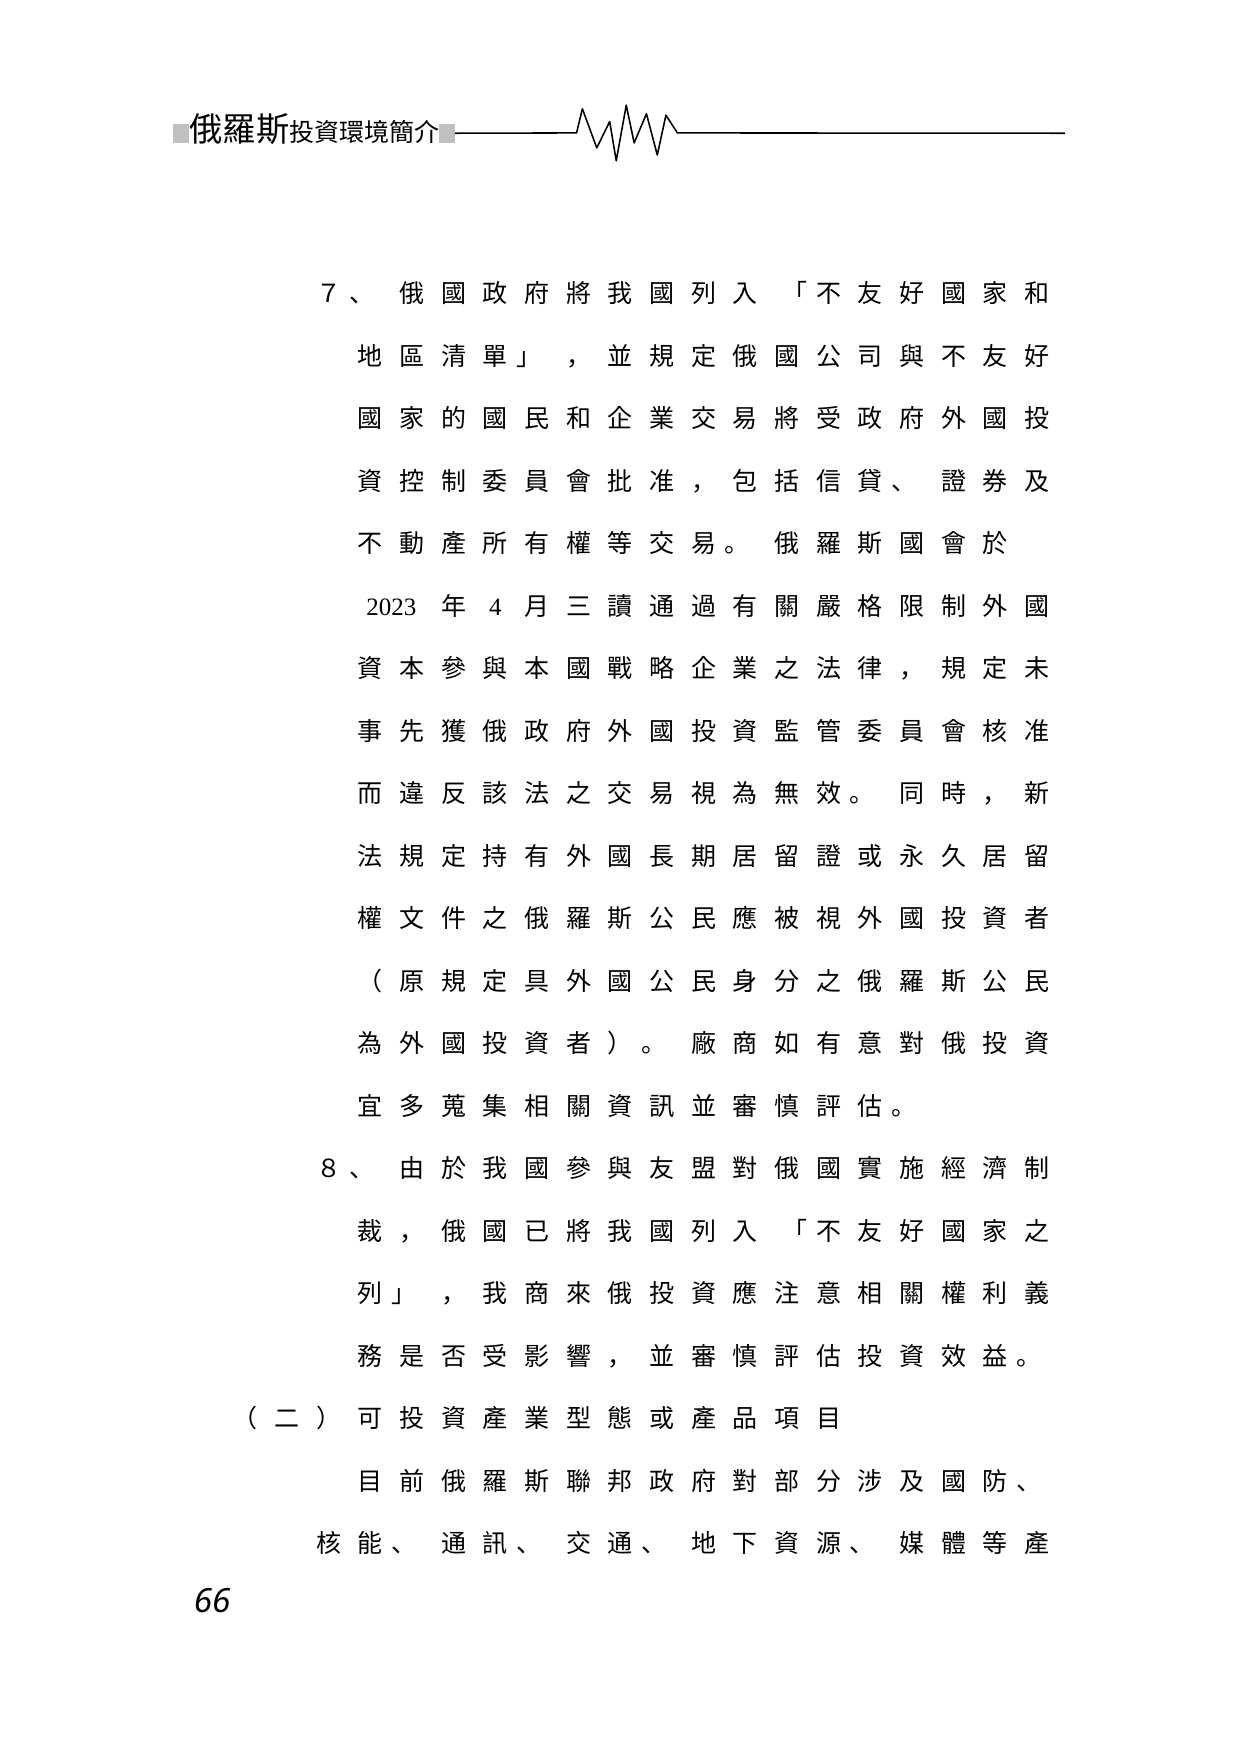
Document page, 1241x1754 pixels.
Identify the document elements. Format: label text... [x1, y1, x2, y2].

text 目前俄羅斯聯邦政府對部分涉及國防、核能、通訊、交通、地下資源、媒體等產 [281, 1438, 1058, 1563]
text ７、俄國政府將我國列入「不友好國家和地區清單」，並規定俄國公司與不友好國家的國民和企業交易將受政府外國投資控制委員會批准，包括信貸、證券及不動產所有權等交易。俄羅斯國會於2023年4月三讀通過有關嚴格限制外國資本參與本國戰略企業之法律，規定未事先獲俄政府外國投資監管委員會核准而違反該法之交易視為無效。同時，新法規定持有外國長期居留證或永久居留權文件之俄羅斯公民應被視外國投資者（原規定具外國公民身分之俄羅斯公民為外國投資者）。廠商如有意對俄投資宜多蒐集相關資訊並審慎評估。 [281, 250, 1058, 1125]
text （二）可投資產業型態或產品項目 [207, 1375, 1058, 1438]
text ８、由於我國參與友盟對俄國實施經濟制裁，俄國已將我國列入「不友好國家之列」，我商來俄投資應注意相關權利義務是否受影響，並審慎評估投資效益。 [281, 1125, 1058, 1375]
